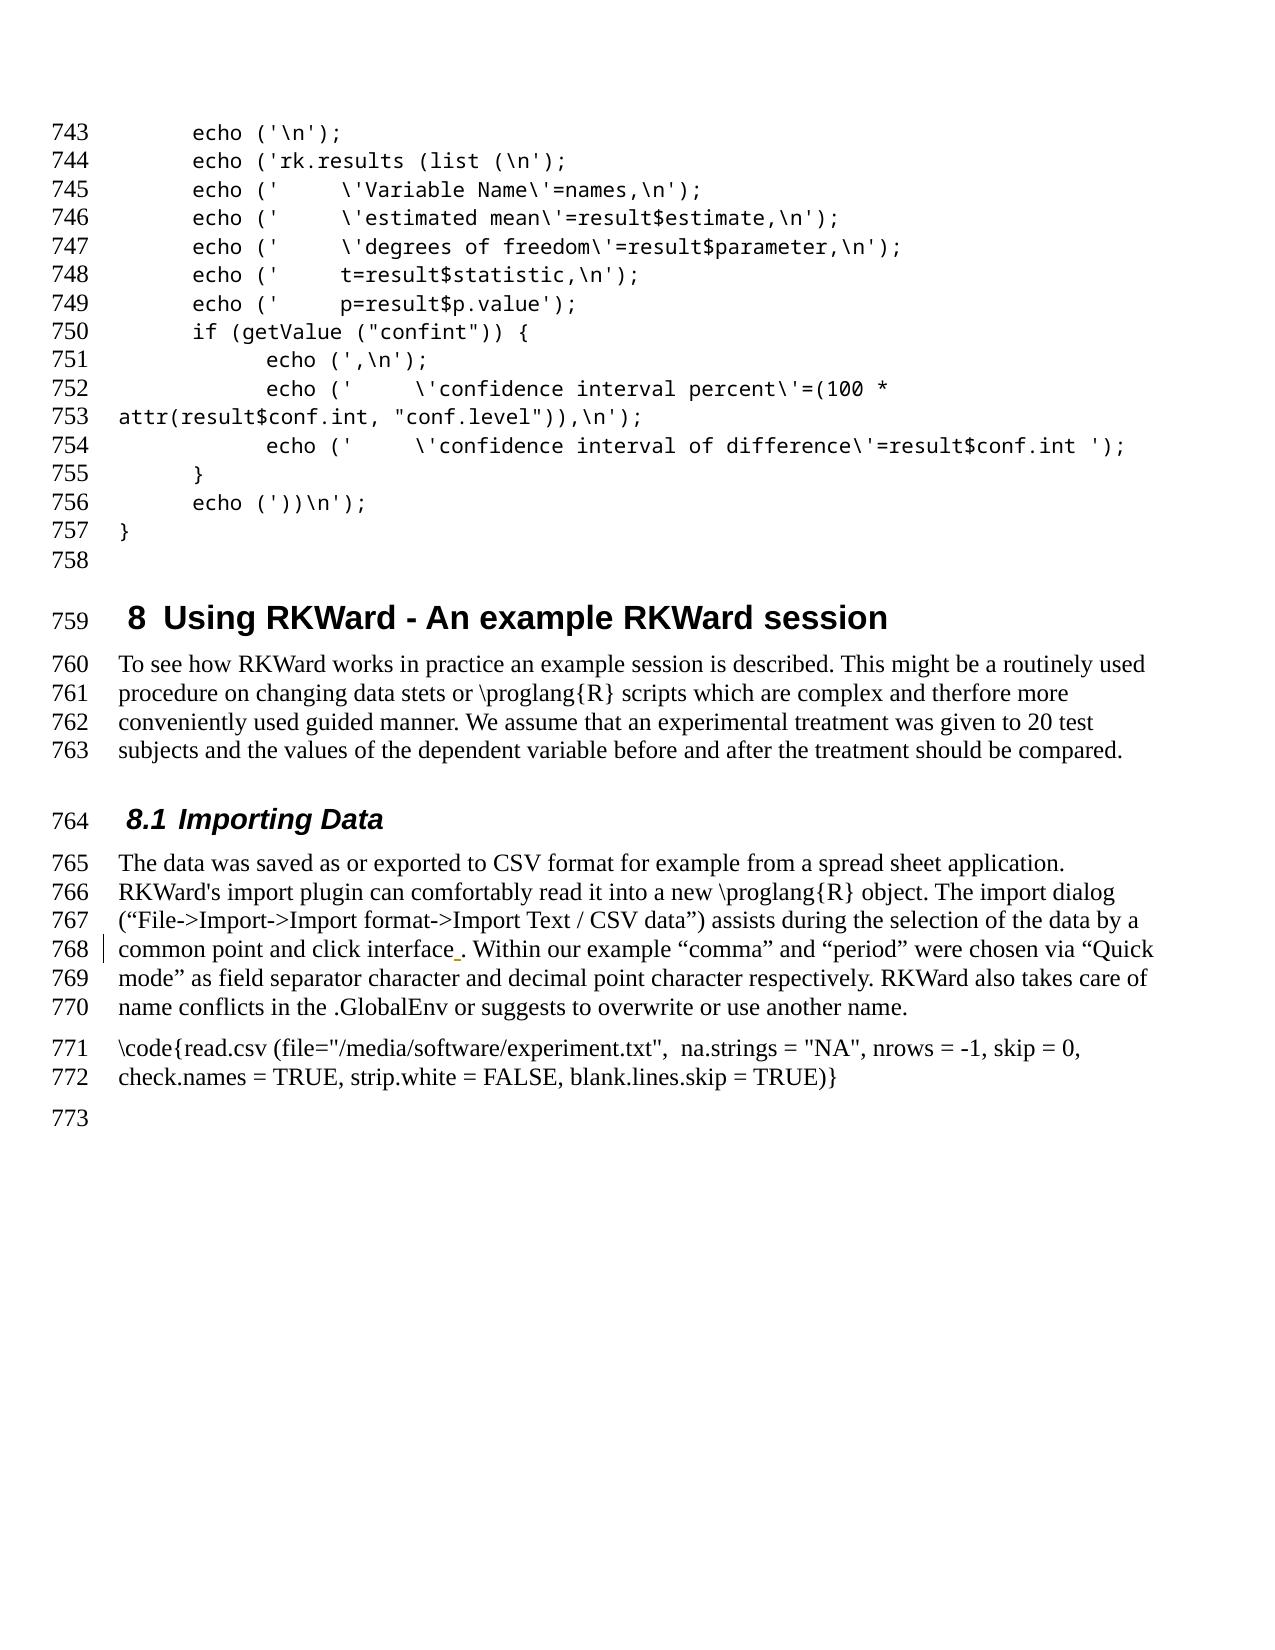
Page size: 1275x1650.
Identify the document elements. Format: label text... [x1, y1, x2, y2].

text echo ('))\n'); [118, 488, 1157, 516]
text echo (' \'confidence interval percent\'=(100 * attr(result$conf.int, "conf.level")),\n'); [118, 374, 1157, 431]
text echo (' p=result$p.value'); [118, 289, 1157, 317]
text echo (' \'degrees of freedom\'=result$parameter,\n'); [118, 232, 1157, 260]
text echo (' \'estimated mean\'=result$estimate,\n'); [118, 203, 1157, 232]
subtitle Using RKWard - An example RKWard session [118, 598, 1157, 637]
text echo ('rk.results (list (\n'); [118, 147, 1157, 175]
text To see how RKWard works in practice an example session is described. This might be a routinely used procedure on changing data stets or \proglang{R} scripts which are complex and therfore more conveniently used guided manner. We assume that an experimental treatment was given to 20 test subjects and the values of the dependent variable before and after the treatment should be compared. [118, 649, 1157, 764]
text } [118, 459, 1157, 488]
text The data was saved as or exported to CSV format for example from a spread sheet application. RKWard's import plugin can comfortably read it into a new \proglang{R} object. The import dialog (“File->Import->Import format->Import Text / CSV data”) assists during the selection of the data by a common point and click interface . Within our example “comma” and “period” were chosen via “Quick mode” as field separator character and decimal point character respectively. RKWard also takes care of name conflicts in the .GlobalEnv or suggests to overwrite or use another name. [118, 848, 1157, 1020]
text echo (' \'Variable Name\'=names,\n'); [118, 175, 1157, 203]
text echo (',\n'); [118, 346, 1157, 374]
subtitle Importing Data [118, 802, 1157, 835]
text echo (' t=result$statistic,\n'); [118, 260, 1157, 289]
text echo (' \'confidence interval of difference\'=result$conf.int '); [118, 431, 1157, 459]
text if (getValue ("confint")) { [118, 317, 1157, 346]
text echo ('\n'); [118, 118, 1157, 147]
text \code{read.csv (file="/media/software/experiment.txt", na.strings = "NA", nrows = -1, skip = 0, check.names = TRUE, strip.white = FALSE, blank.lines.skip = TRUE)} [118, 1033, 1157, 1090]
text } [118, 516, 1157, 545]
